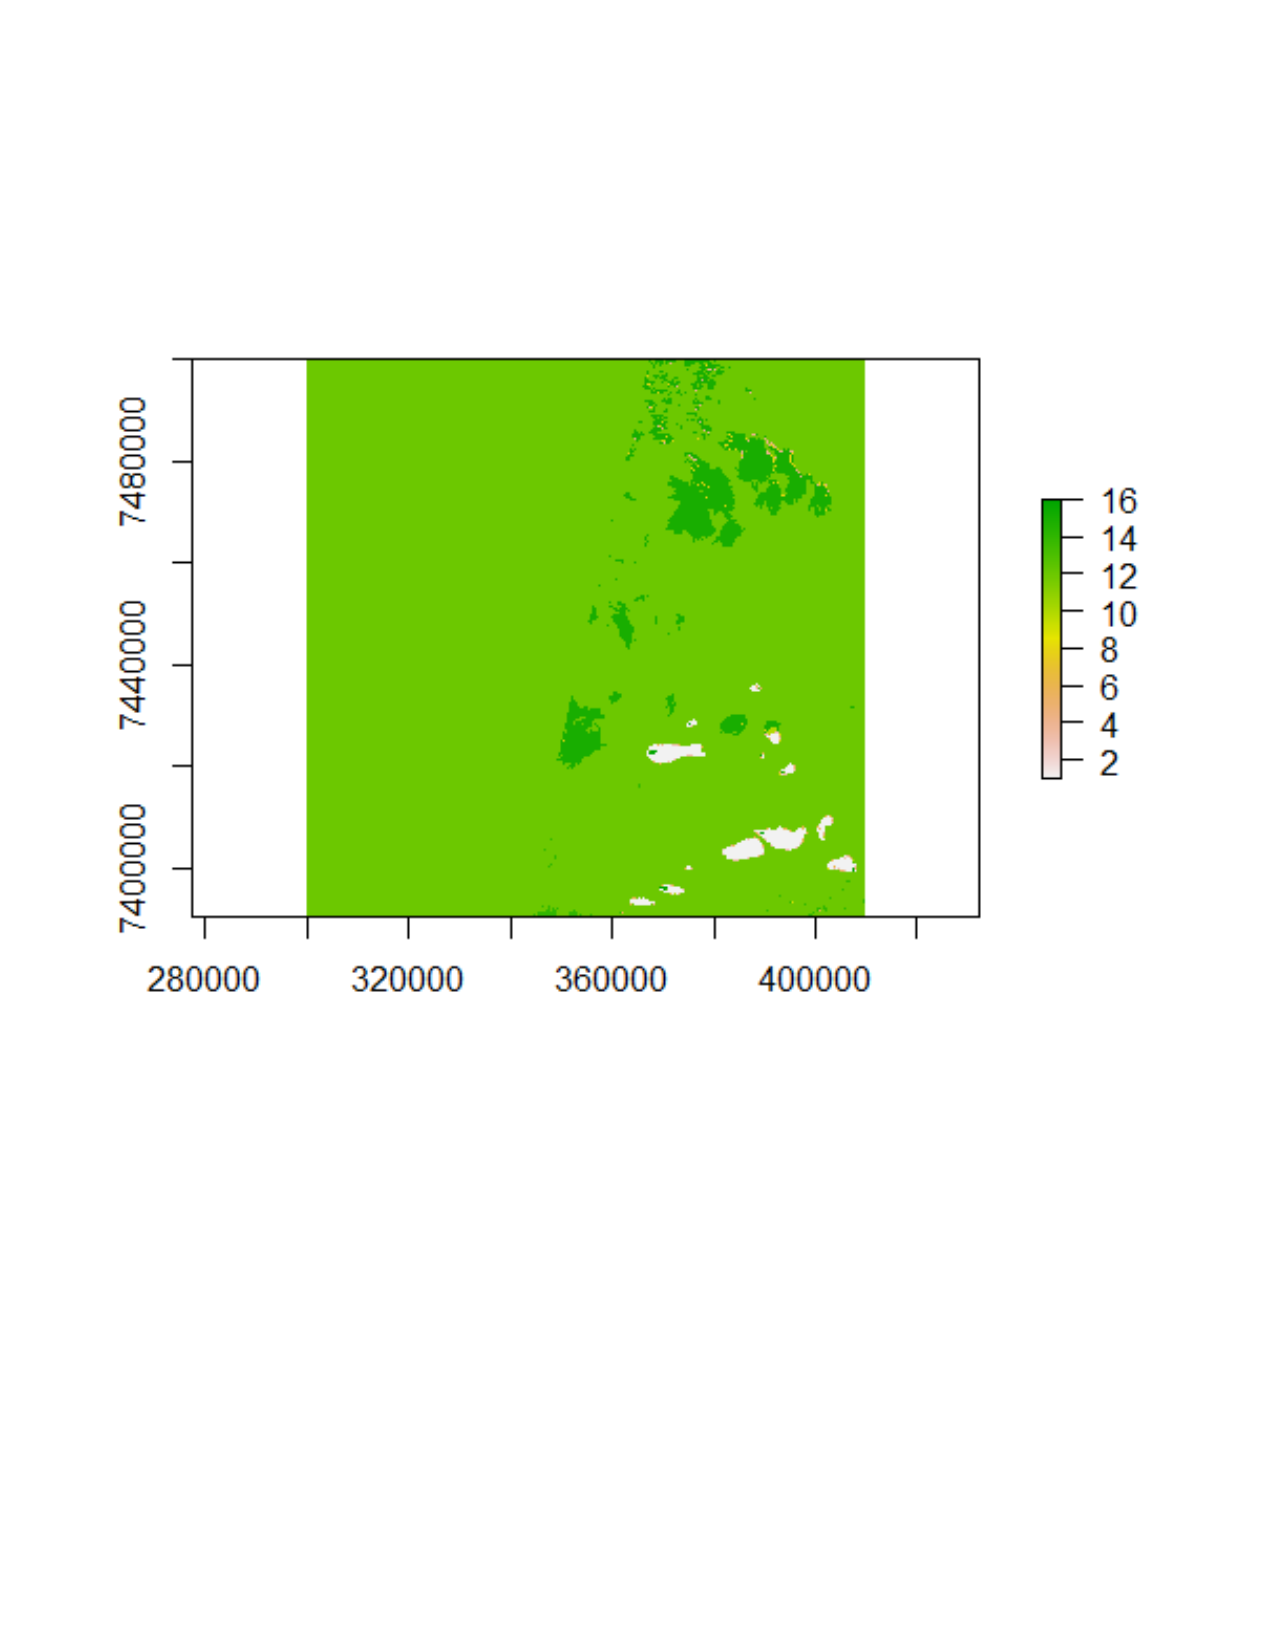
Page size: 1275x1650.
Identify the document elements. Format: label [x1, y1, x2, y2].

picture [28, 195, 1215, 1124]
